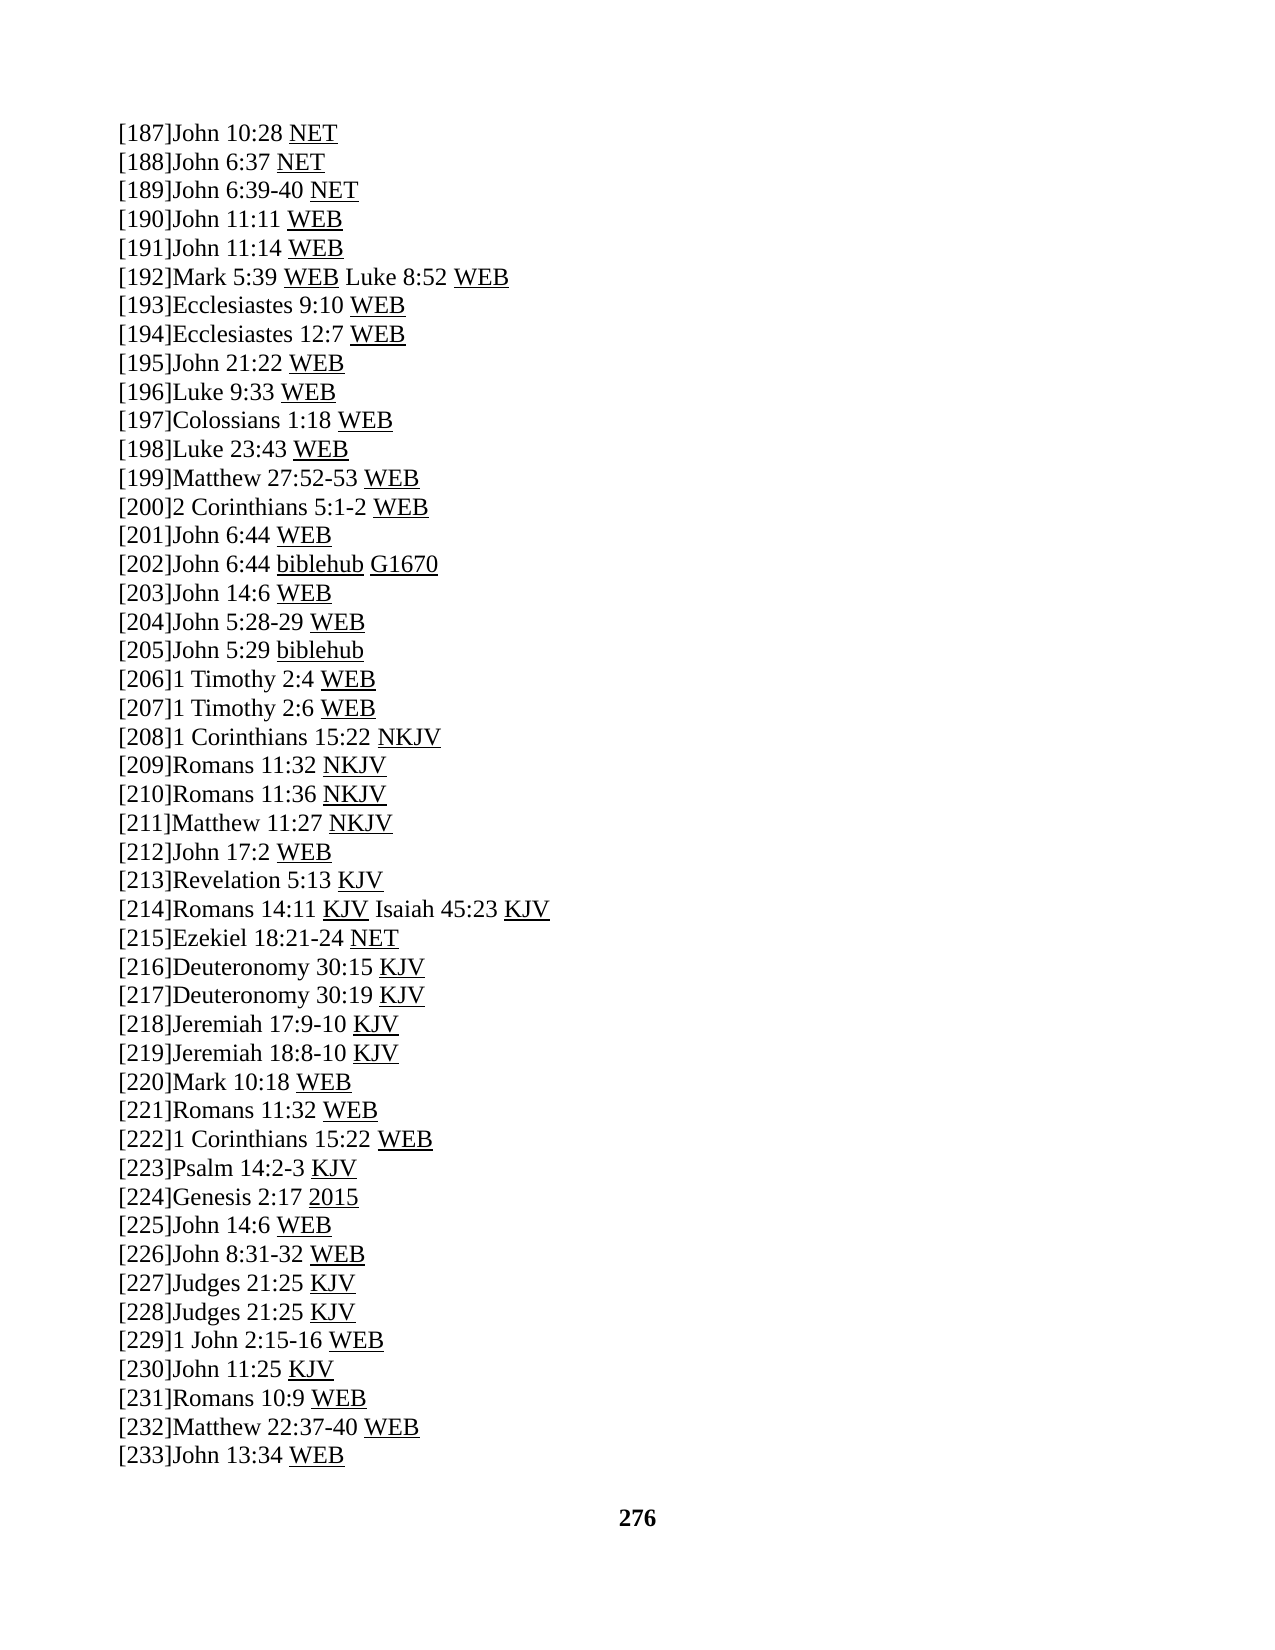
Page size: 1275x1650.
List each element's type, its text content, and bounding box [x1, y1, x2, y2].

text Revelation 5:13 KJV [118, 866, 1157, 894]
text John 6:44 biblehub G1670 [118, 549, 1157, 578]
text Genesis 2:17 2015 [118, 1182, 1157, 1211]
text Ecclesiastes 9:10 WEB [118, 291, 1157, 319]
text John 10:28 NET [118, 118, 1157, 147]
text Romans 14:11 KJV Isaiah 45:23 KJV [118, 894, 1157, 923]
text Romans 11:32 WEB [118, 1096, 1157, 1124]
text John 6:37 NET [118, 147, 1157, 176]
text John 6:44 WEB [118, 521, 1157, 549]
text Luke 23:43 WEB [118, 434, 1157, 463]
text 1 Timothy 2:6 WEB [118, 693, 1157, 722]
text Mark 5:39 WEB Luke 8:52 WEB [118, 262, 1157, 291]
text John 5:29 biblehub [118, 636, 1157, 664]
text 2 Corinthians 5:1-2 WEB [118, 492, 1157, 521]
text Deuteronomy 30:19 KJV [118, 981, 1157, 1009]
text 1 Timothy 2:4 WEB [118, 664, 1157, 693]
text Romans 11:36 NKJV [118, 779, 1157, 808]
text Romans 10:9 WEB [118, 1383, 1157, 1412]
text Psalm 14:2-3 KJV [118, 1153, 1157, 1182]
text Deuteronomy 30:15 KJV [118, 952, 1157, 981]
text Luke 9:33 WEB [118, 377, 1157, 406]
text Judges 21:25 KJV [118, 1268, 1157, 1297]
text John 11:11 WEB [118, 204, 1157, 233]
text Colossians 1:18 WEB [118, 406, 1157, 434]
text Matthew 22:37-40 WEB [118, 1412, 1157, 1441]
text John 14:6 WEB [118, 578, 1157, 607]
text Judges 21:25 KJV [118, 1297, 1157, 1326]
text John 17:2 WEB [118, 837, 1157, 866]
text John 21:22 WEB [118, 348, 1157, 377]
text John 11:14 WEB [118, 233, 1157, 262]
text John 13:34 WEB [118, 1441, 1157, 1469]
text John 8:31-32 WEB [118, 1239, 1157, 1268]
text Jeremiah 17:9-10 KJV [118, 1009, 1157, 1038]
text 1 Corinthians 15:22 NKJV [118, 722, 1157, 751]
text John 5:28-29 WEB [118, 607, 1157, 636]
text Romans 11:32 NKJV [118, 751, 1157, 779]
text John 6:39-40 NET [118, 176, 1157, 204]
text Matthew 27:52-53 WEB [118, 463, 1157, 492]
text Mark 10:18 WEB [118, 1067, 1157, 1096]
text Matthew 11:27 NKJV [118, 808, 1157, 837]
text 1 Corinthians 15:22 WEB [118, 1124, 1157, 1153]
text John 14:6 WEB [118, 1211, 1157, 1239]
text John 11:25 KJV [118, 1354, 1157, 1383]
text Jeremiah 18:8-10 KJV [118, 1038, 1157, 1067]
text Ezekiel 18:21-24 NET [118, 923, 1157, 952]
text 1 John 2:15-16 WEB [118, 1326, 1157, 1354]
text Ecclesiastes 12:7 WEB [118, 319, 1157, 348]
